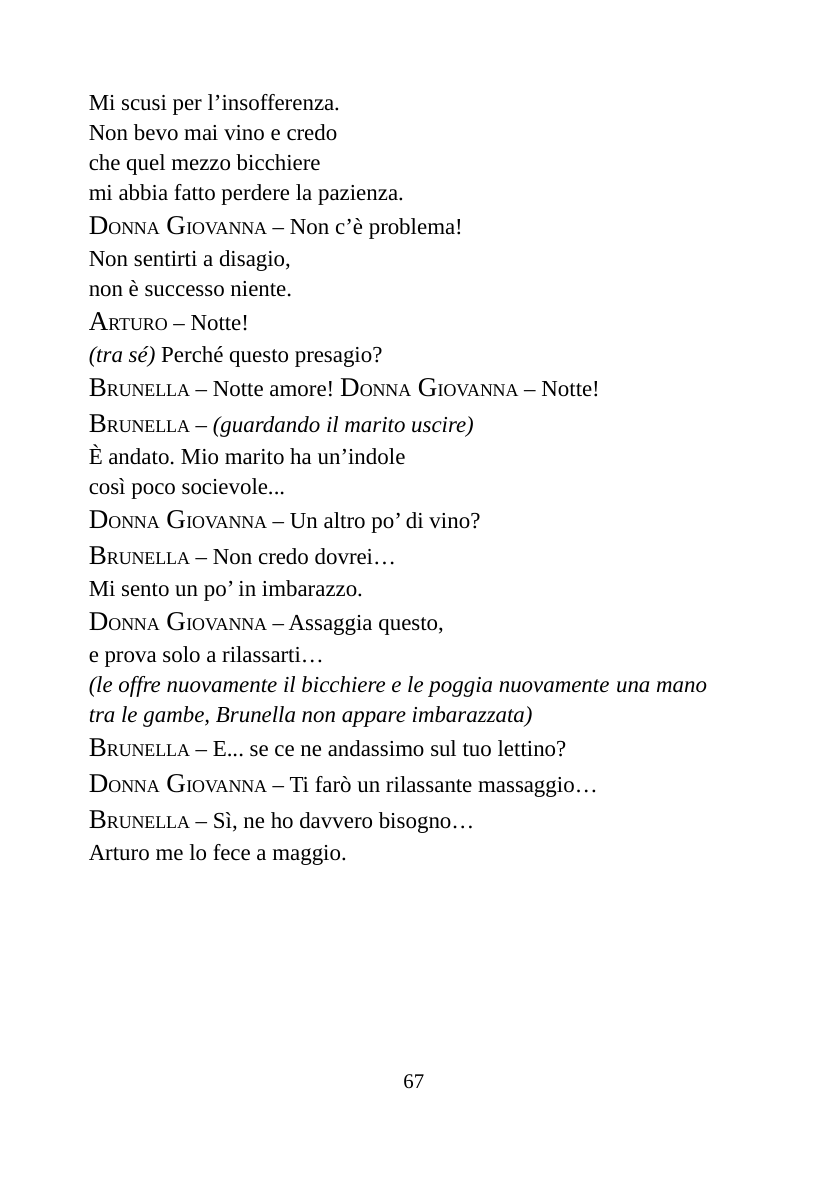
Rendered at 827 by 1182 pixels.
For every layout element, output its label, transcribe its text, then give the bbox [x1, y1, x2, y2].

text È andato. Mio marito ha un’indole [88, 443, 738, 469]
text Arturo – Notte! [88, 306, 738, 337]
text Arturo me lo fece a maggio. [88, 838, 738, 865]
text Mi scusi per l’insofferenza. [88, 88, 738, 115]
text mi abbia fatto perdere la pazienza. [88, 179, 738, 206]
text Brunella – Sì, ne ho davvero bisogno… [88, 803, 738, 834]
text Brunella – E... se ce ne andassimo sul tuo lettino? [88, 731, 738, 762]
text Non bevo mai vino e credo [88, 119, 738, 145]
text Donna Giovanna – Ti farò un rilassante massaggio… [88, 767, 738, 798]
text Non sentirti a disagio, [88, 245, 738, 271]
text Brunella – (guardando il marito uscire) [88, 407, 738, 438]
text Donna Giovanna – Un altro po’ di vino? [88, 503, 738, 534]
text Mi sento un po’ in imbarazzo. [88, 575, 738, 601]
text e prova solo a rilassarti… [88, 641, 738, 667]
text Donna Giovanna – Assaggia questo, [88, 605, 738, 636]
text Donna Giovanna – Non c’è problema! [88, 209, 738, 241]
text Brunella – Non credo dovrei… [88, 539, 738, 570]
text che quel mezzo bicchiere [88, 149, 738, 175]
text (le offre nuovamente il bicchiere e le poggia nuovamente una mano tra le gambe, Brunella non appare imbarazzata) [88, 671, 738, 727]
text (tra sé) Perché questo presagio? [88, 341, 738, 368]
text così poco socievole... [88, 473, 738, 499]
text Brunella – Notte amore! Donna Giovanna – Notte! [88, 371, 738, 403]
text non è successo niente. [88, 275, 738, 302]
